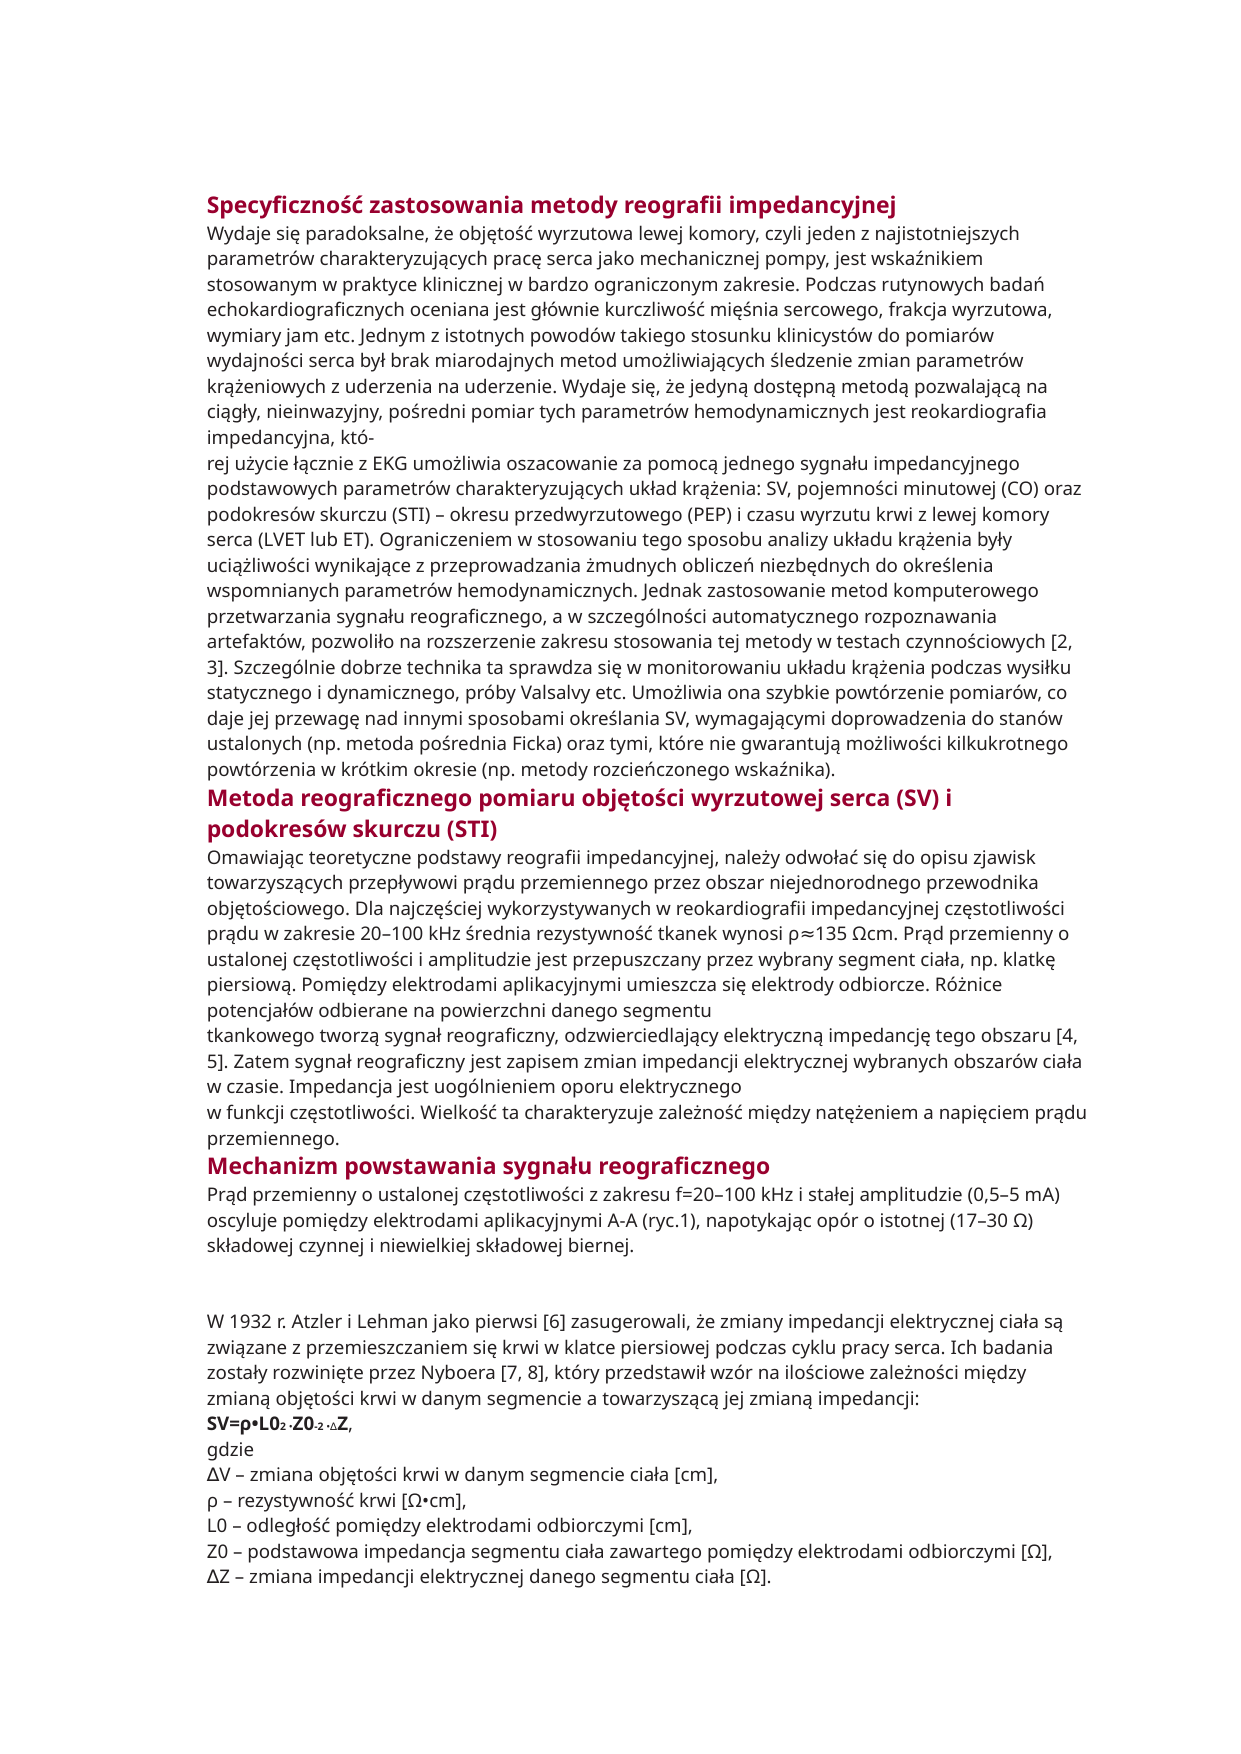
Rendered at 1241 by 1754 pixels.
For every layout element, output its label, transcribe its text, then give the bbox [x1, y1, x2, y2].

text Specyficzność zastosowania metody reografii impedancyjnej Wydaje się paradoksalne, że objętość wyrzutowa lewej komory, czyli jeden z najistotniejszych parametrów charakteryzujących pracę serca jako mechanicznej pompy, jest wskaźnikiem stosowanym w praktyce klinicznej w bardzo ograniczonym zakresie. Podczas rutynowych badań echokardiograficznych oceniana jest głównie kurczliwość mięśnia sercowego, frakcja wyrzutowa, wymiary jam etc. Jednym z istotnych powodów takiego stosunku klinicystów do pomiarów wydajności serca był brak miarodajnych metod umożliwiających śledzenie zmian parametrów krążeniowych z uderzenia na uderzenie. Wydaje się, że jedyną dostępną metodą pozwalającą na ciągły, nieinwazyjny, pośredni pomiar tych parametrów hemodynamicznych jest reokardiografia impedancyjna, któ- rej użycie łącznie z EKG umożliwia oszacowanie za pomocą jednego sygnału impedancyjnego podstawowych parametrów charakteryzujących układ krążenia: SV, pojemności minutowej (CO) oraz podokresów skurczu (STI) – okresu przedwyrzutowego (PEP) i czasu wyrzutu krwi z lewej komory serca (LVET lub ET). Ograniczeniem w stosowaniu tego sposobu analizy układu krążenia były uciążliwości wynikające z przeprowadzania żmudnych obliczeń niezbędnych do określenia wspomnianych parametrów hemodynamicznych. Jednak zastosowanie metod komputerowego przetwarzania sygnału reograficznego, a w szczególności automatycznego rozpoznawania artefaktów, pozwoliło na rozszerzenie zakresu stosowania tej metody w testach czynnościowych [2, 3]. Szczególnie dobrze technika ta sprawdza się w monitorowaniu układu krążenia podczas wysiłku statycznego i dynamicznego, próby Valsalvy etc. Umożliwia ona szybkie powtórzenie pomiarów, co daje jej przewagę nad innymi sposobami określania SV, wymagającymi doprowadzenia do stanów ustalonych (np. metoda pośrednia Ficka) oraz tymi, które nie gwarantują możliwości kilkukrotnego powtórzenia w krótkim okresie (np. metody rozcieńczonego wskaźnika). Metoda reograficznego pomiaru objętości wyrzutowej serca (SV) i podokresów skurczu (STI) Omawiając teoretyczne podstawy reografii impedancyjnej, należy odwołać się do opisu zjawisk towarzyszących przepływowi prądu przemiennego przez obszar niejednorodnego przewodnika objętościowego. Dla najczęściej wykorzystywanych w reokardiografii impedancyjnej częstotliwości prądu w zakresie 20–100 kHz średnia rezystywność tkanek wynosi ρ≈135 Ωcm. Prąd przemienny o ustalonej częstotliwości i amplitudzie jest przepuszczany przez wybrany segment ciała, np. klatkę piersiową. Pomiędzy elektrodami aplikacyjnymi umieszcza się elektrody odbiorcze. Różnice potencjałów odbierane na powierzchni danego segmentu tkankowego tworzą sygnał reograficzny, odzwierciedlający elektryczną impedancję tego obszaru [4, 5]. Zatem sygnał reograficzny jest zapisem zmian impedancji elektrycznej wybranych obszarów ciała w czasie. Impedancja jest uogólnieniem oporu elektrycznego w funkcji częstotliwości. Wielkość ta charakteryzuje zależność między natężeniem a napięciem prądu przemiennego. Mechanizm powstawania sygnału reograficznego Prąd przemienny o ustalonej częstotliwości z zakresu f=20–100 kHz i stałej amplitudzie (0,5–5 mA) oscyluje pomiędzy elektrodami aplikacyjnymi A-A (ryc.1), napotykając opór o istotnej (17–30 Ω) składowej czynnej i niewielkiej składowej biernej. [207, 189, 1093, 1258]
text W 1932 r. Atzler i Lehman jako pierwsi [6] zasugerowali, że zmiany impedancji elektrycznej ciała są związane z przemieszczaniem się krwi w klatce piersiowej podczas cyklu pracy serca. Ich badania zostały rozwinięte przez Nyboera [7, 8], który przedstawił wzór na ilościowe zależności między zmianą objętości krwi w danym segmencie a towarzyszącą jej zmianą impedancji: SV=ρ•L02 •Z0-2 •∆Z, gdzie ∆V – zmiana objętości krwi w danym segmencie ciała [cm], ρ – rezystywność krwi [Ω•cm], L0 – odległość pomiędzy elektrodami odbiorczymi [cm], Z0 – podstawowa impedancja segmentu ciała zawartego pomiędzy elektrodami odbiorczymi [Ω], ∆Z – zmiana impedancji elektrycznej danego segmentu ciała [Ω]. [207, 1309, 1093, 1589]
